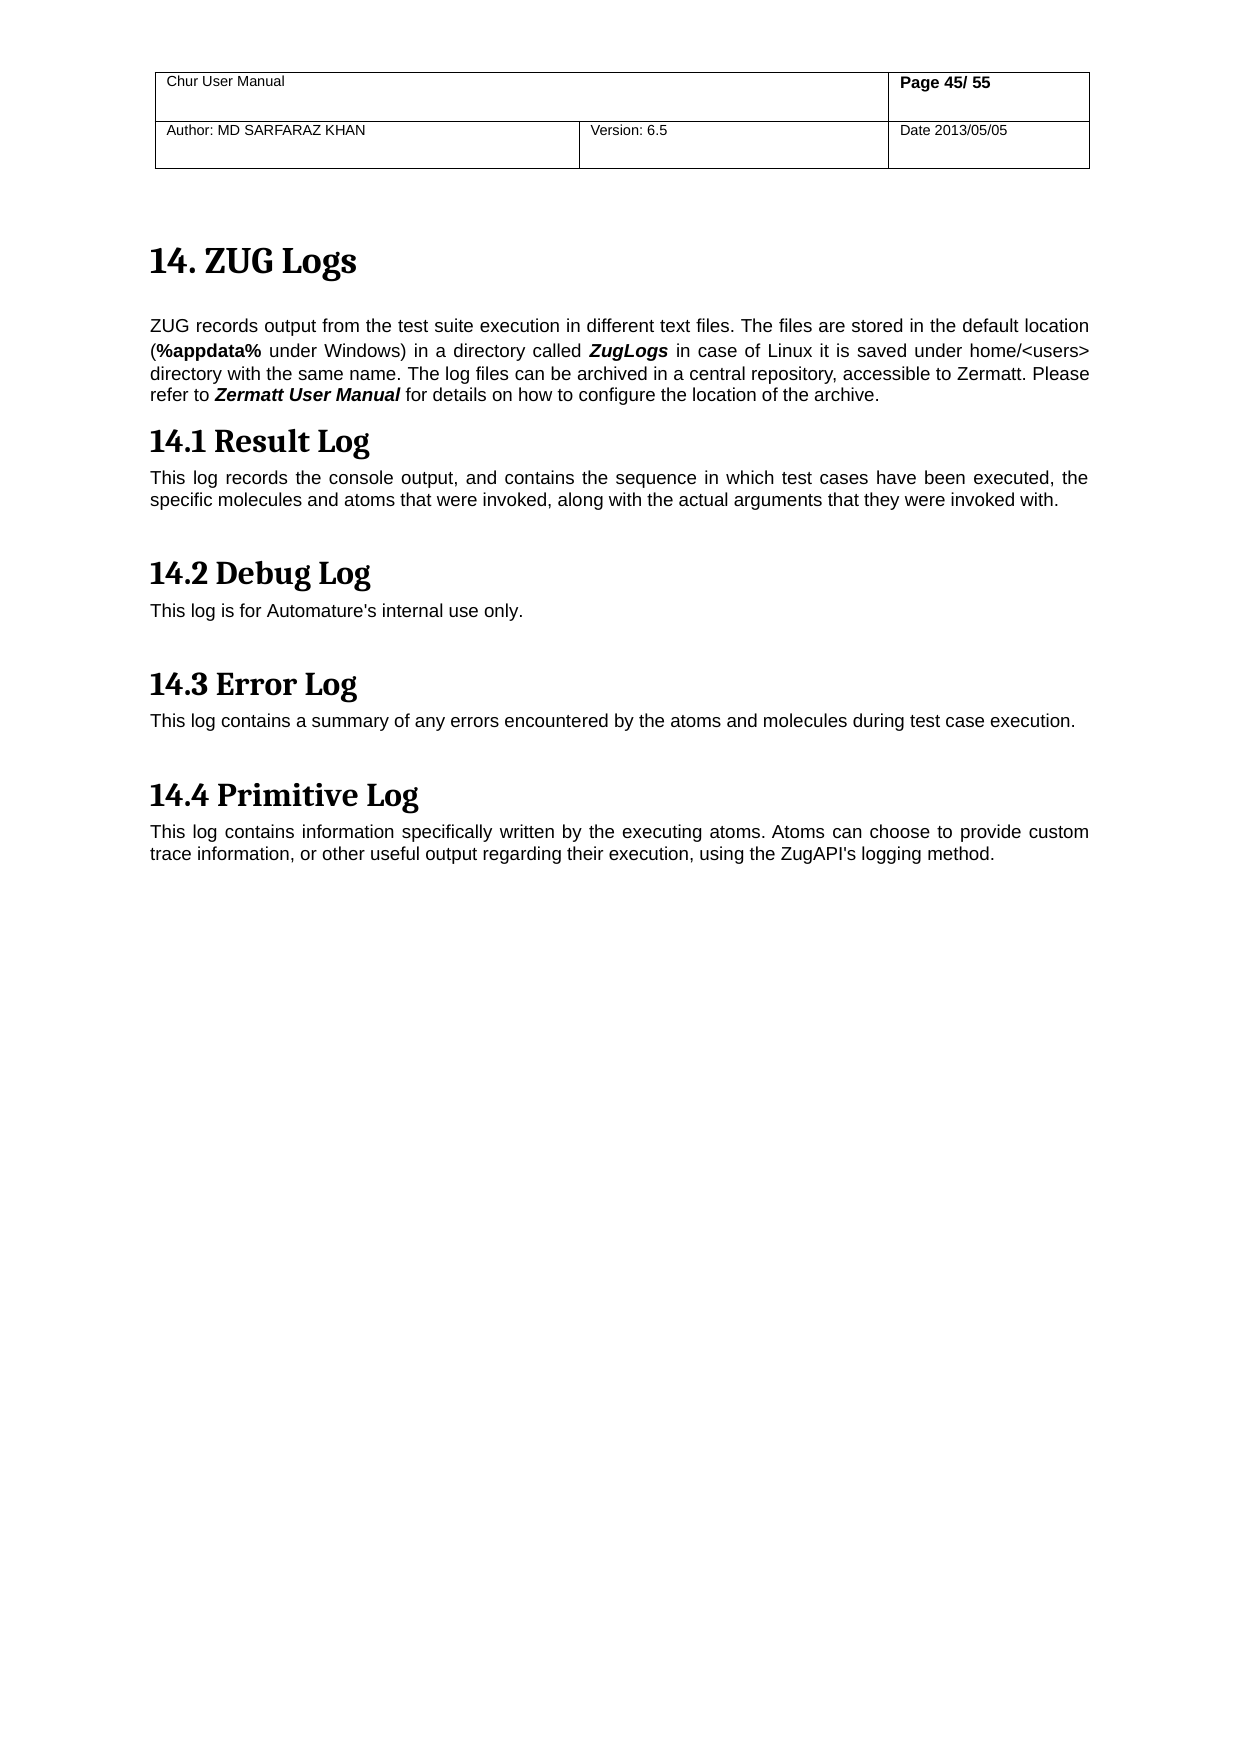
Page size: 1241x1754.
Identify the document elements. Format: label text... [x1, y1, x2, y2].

text ZUG records output from the test suite execution in different text files. The files are stored in the default location (%appdata% under Windows) in a directory called ZugLogs in case of Linux it is saved under home/<users> directory with the same name. The log files can be archived in a central repository, accessible to Zermatt. Please refer to Zermatt User Manual for details on how to configure the location of the archive. [150, 314, 1090, 405]
text This log records the console output, and contains the sequence in which test cases have been executed, the specific molecules and atoms that were invoked, along with the actual arguments that they were invoked with. [150, 467, 1090, 510]
subtitle 14.2 Debug Log [150, 555, 1090, 593]
text This log is for Automature's internal use only. [150, 599, 1090, 621]
text This log contains information specifically written by the executing atoms. Atoms can choose to provide custom trace information, or other useful output regarding their execution, using the ZugAPI's logging method. [150, 821, 1090, 864]
text This log contains a summary of any errors encountered by the atoms and molecules during test case execution. [150, 710, 1090, 732]
subtitle 14.1 Result Log [150, 422, 1090, 461]
subtitle 14. ZUG Logs [150, 240, 1090, 283]
subtitle 14.3 Error Log [150, 666, 1090, 704]
subtitle 14.4 Primitive Log [150, 776, 1090, 815]
